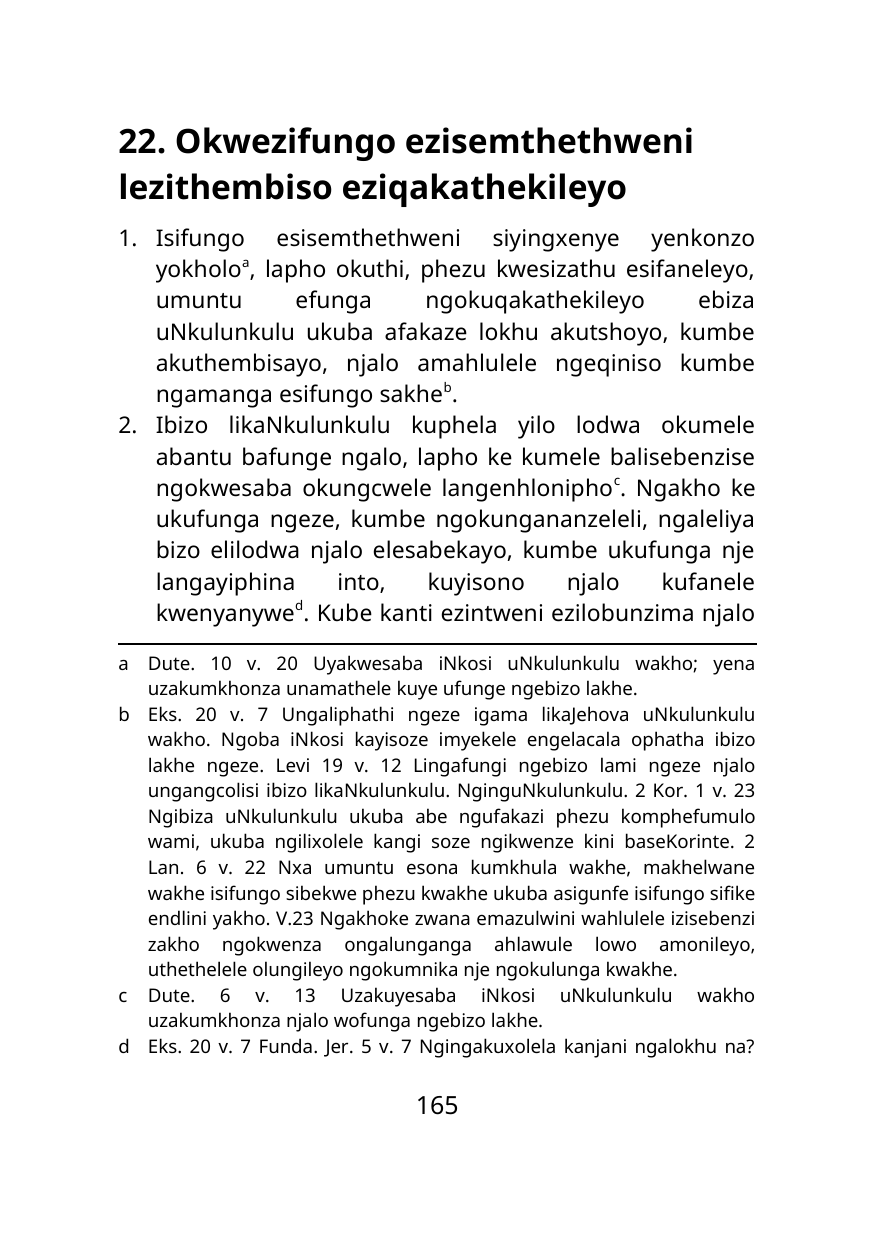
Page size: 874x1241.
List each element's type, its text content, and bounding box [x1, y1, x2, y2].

subtitle 22. Okwezifungo ezisemthethweni lezithembiso eziqakathekileyo [118, 118, 756, 209]
list Dute. 10 v. 20 Uyakwesaba iNkosi uNkulunkulu wakho; yena uzakumkhonza unamathele kuye ufunge ngebizo lakhe. [118, 650, 756, 701]
list Isifungo esisemthethweni siyingxenye yenkonzo yokholo, lapho okuthi, phezu kwesizathu esifaneleyo, umuntu efunga ngokuqakathekileyo ebiza uNkulunkulu ukuba afakaze lokhu akutshoyo, kumbe akuthembisayo, njalo amahlulele ngeqiniso kumbe ngamanga esifungo sakhe. [118, 222, 756, 409]
list Eks. 20 v. 7 Funda. Jer. 5 v. 7 Ngingakuxolela kanjani ngalokhu na? [118, 1033, 756, 1058]
list Dute. 6 v. 13 Uzakuyesaba iNkosi uNkulunkulu wakho uzakumkhonza njalo wofunga ngebizo lakhe. [118, 982, 756, 1033]
list Ibizo likaNkulunkulu kuphela yilo lodwa okumele abantu bafunge ngalo, lapho ke kumele balisebenzise ngokwesaba okungcwele langenhlonipho. Ngakho ke ukufunga ngeze, kumbe ngokungananzeleli, ngaleliya bizo elilodwa njalo elesabekayo, kumbe ukufunga nje langayiphina into, kuyisono njalo kufanele kwenyanywe. Kube kanti ezintweni ezilobunzima njalo [118, 409, 756, 628]
list Eks. 20 v. 7 Ungaliphathi ngeze igama likaJehova uNkulunkulu wakho. Ngoba iNkosi kayisoze imyekele engelacala ophatha ibizo lakhe ngeze. Levi 19 v. 12 Lingafungi ngebizo lami ngeze njalo ungangcolisi ibizo likaNkulunkulu. NginguNkulunkulu. 2 Kor. 1 v. 23 Ngibiza uNkulunkulu ukuba abe ngufakazi phezu komphefumulo wami, ukuba ngilixolele kangi soze ngikwenze kini baseKorinte. 2 Lan. 6 v. 22 Nxa umuntu esona kumkhula wakhe, makhelwane wakhe isifungo sibekwe phezu kwakhe ukuba asigunfe isifungo sifike endlini yakho. V.23 Ngakhoke zwana emazulwini wahlulele izisebenzi zakho ngokwenza ongalunganga ahlawule lowo amonileyo, uthethelele olungileyo ngokumnika nje ngokulunga kwakhe. [118, 701, 756, 982]
